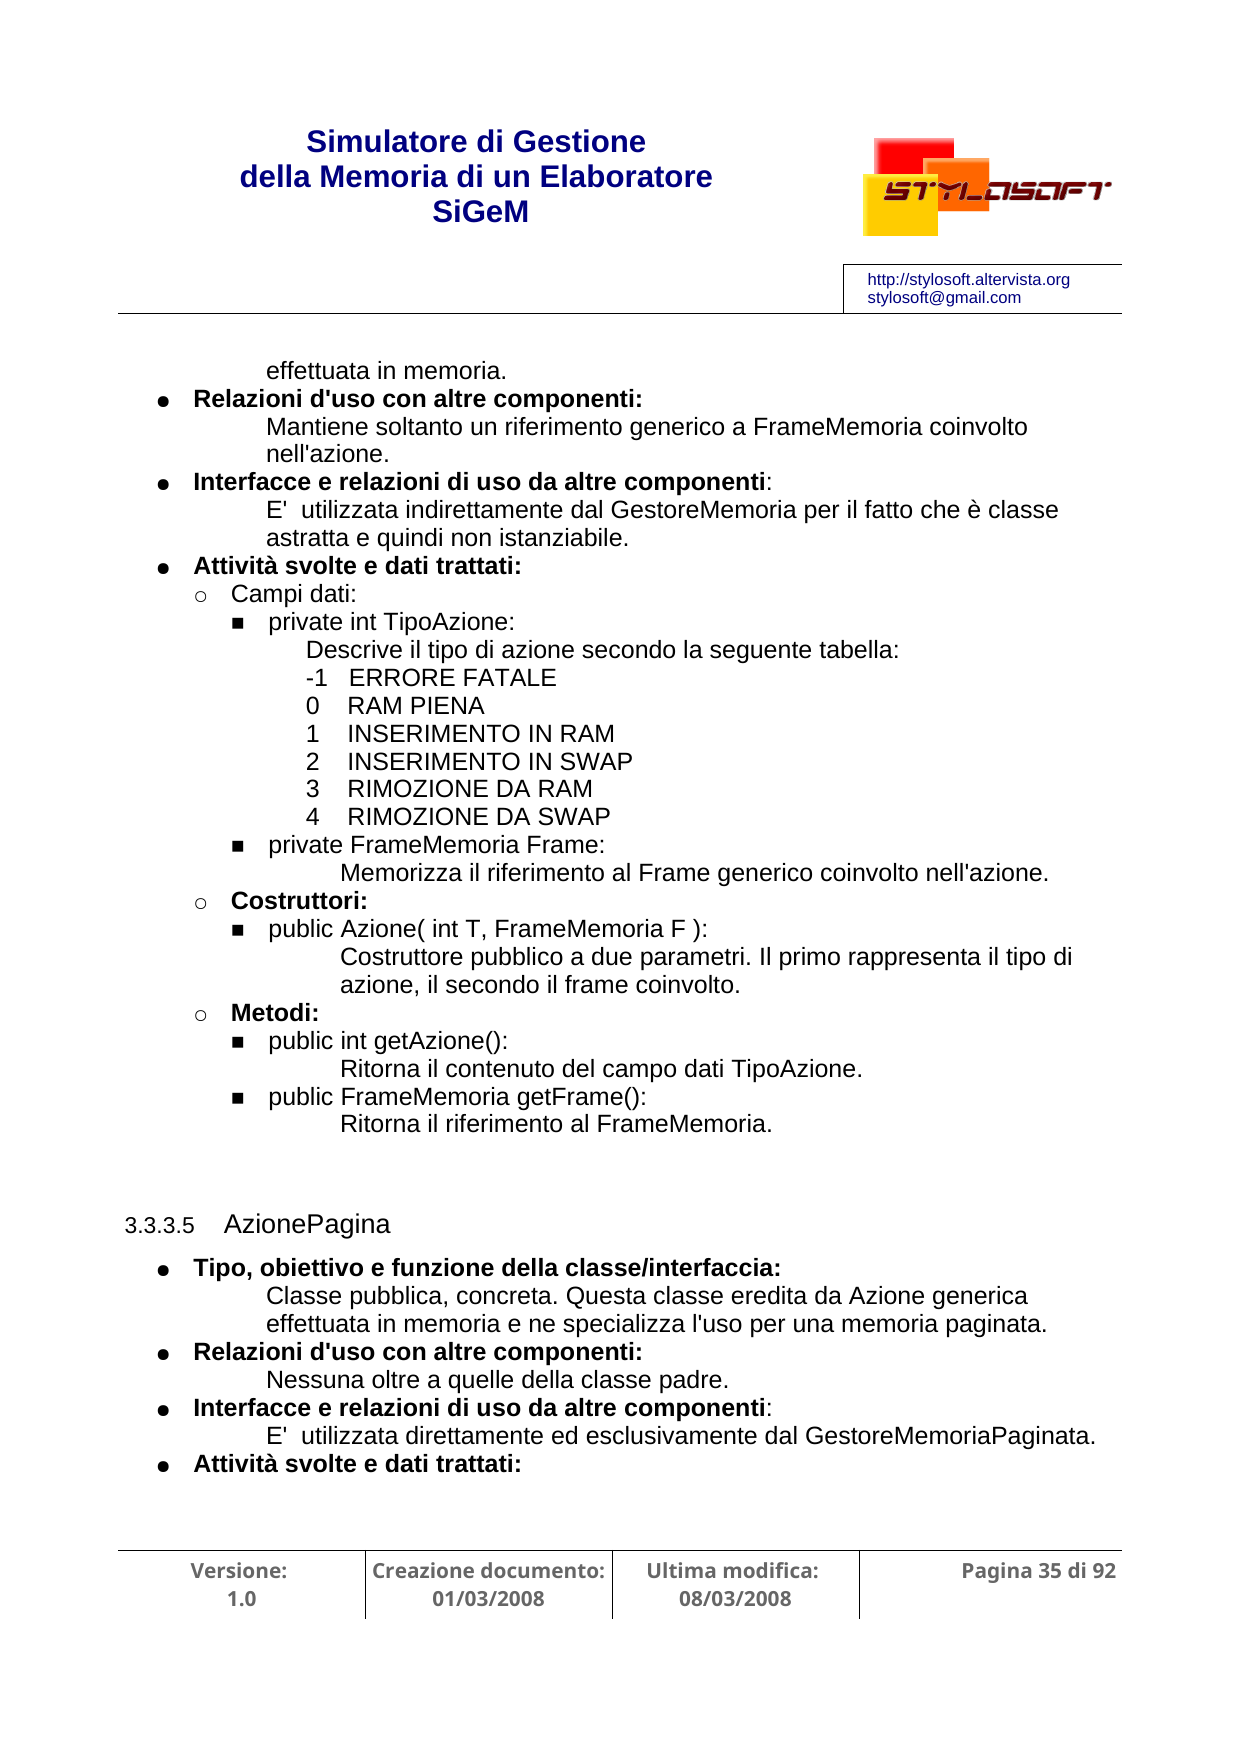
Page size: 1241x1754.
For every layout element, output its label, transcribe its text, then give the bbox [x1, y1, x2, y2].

list Relazioni d'uso con altre componenti: Nessuna oltre a quelle della classe padre. [156, 1338, 1122, 1393]
picture [848, 123, 1117, 247]
list Relazioni d'uso con altre componenti: Mantiene soltanto un riferimento generico a FrameMemoria coinvolto nell'azione. [156, 384, 1122, 468]
list Interfacce e relazioni di uso da altre componenti: E' utilizzata indirettamente dal GestoreMemoria per il fatto che è classe astratta e quindi non istanziabile. [156, 468, 1122, 552]
list public Azione( int T, FrameMemoria F ): Costruttore pubblico a due parametri. Il primo rappresenta il tipo di azione, il secondo il frame coinvolto. [231, 915, 1122, 999]
subtitle AzionePagina [118, 1209, 1122, 1239]
list effettuata in memoria. [156, 357, 1122, 384]
list private FrameMemoria Frame: Memorizza il riferimento al Frame generico coinvolto nell'azione. [231, 831, 1122, 887]
list Costruttori: [193, 887, 1122, 915]
list Interfacce e relazioni di uso da altre componenti: E' utilizzata direttamente ed esclusivamente dal GestoreMemoriaPaginata. [156, 1393, 1122, 1449]
list Descrive il tipo di azione secondo la seguente tabella: -1 ERRORE FATALE 0 RAM PIENA 1 INSERIMENTO IN RAM 2 INSERIMENTO IN SWAP 3 RIMOZIONE DA RAM 4 RIMOZIONE DA SWAP [268, 636, 1122, 831]
list private int TipoAzione: [231, 608, 1122, 636]
list Attività svolte e dati trattati: [156, 552, 1122, 580]
list Attività svolte e dati trattati: [156, 1449, 1122, 1477]
list public FrameMemoria getFrame(): Ritorna il riferimento al FrameMemoria. [231, 1082, 1122, 1138]
list Campi dati: [193, 580, 1122, 608]
list Tipo, obiettivo e funzione della classe/interfaccia: Classe pubblica, concreta. Questa classe eredita da Azione generica effettuata in memoria e ne specializza l'uso per una memoria paginata. [156, 1254, 1122, 1338]
list Metodi: [193, 999, 1122, 1027]
list public int getAzione(): Ritorna il contenuto del campo dati TipoAzione. [231, 1027, 1122, 1082]
